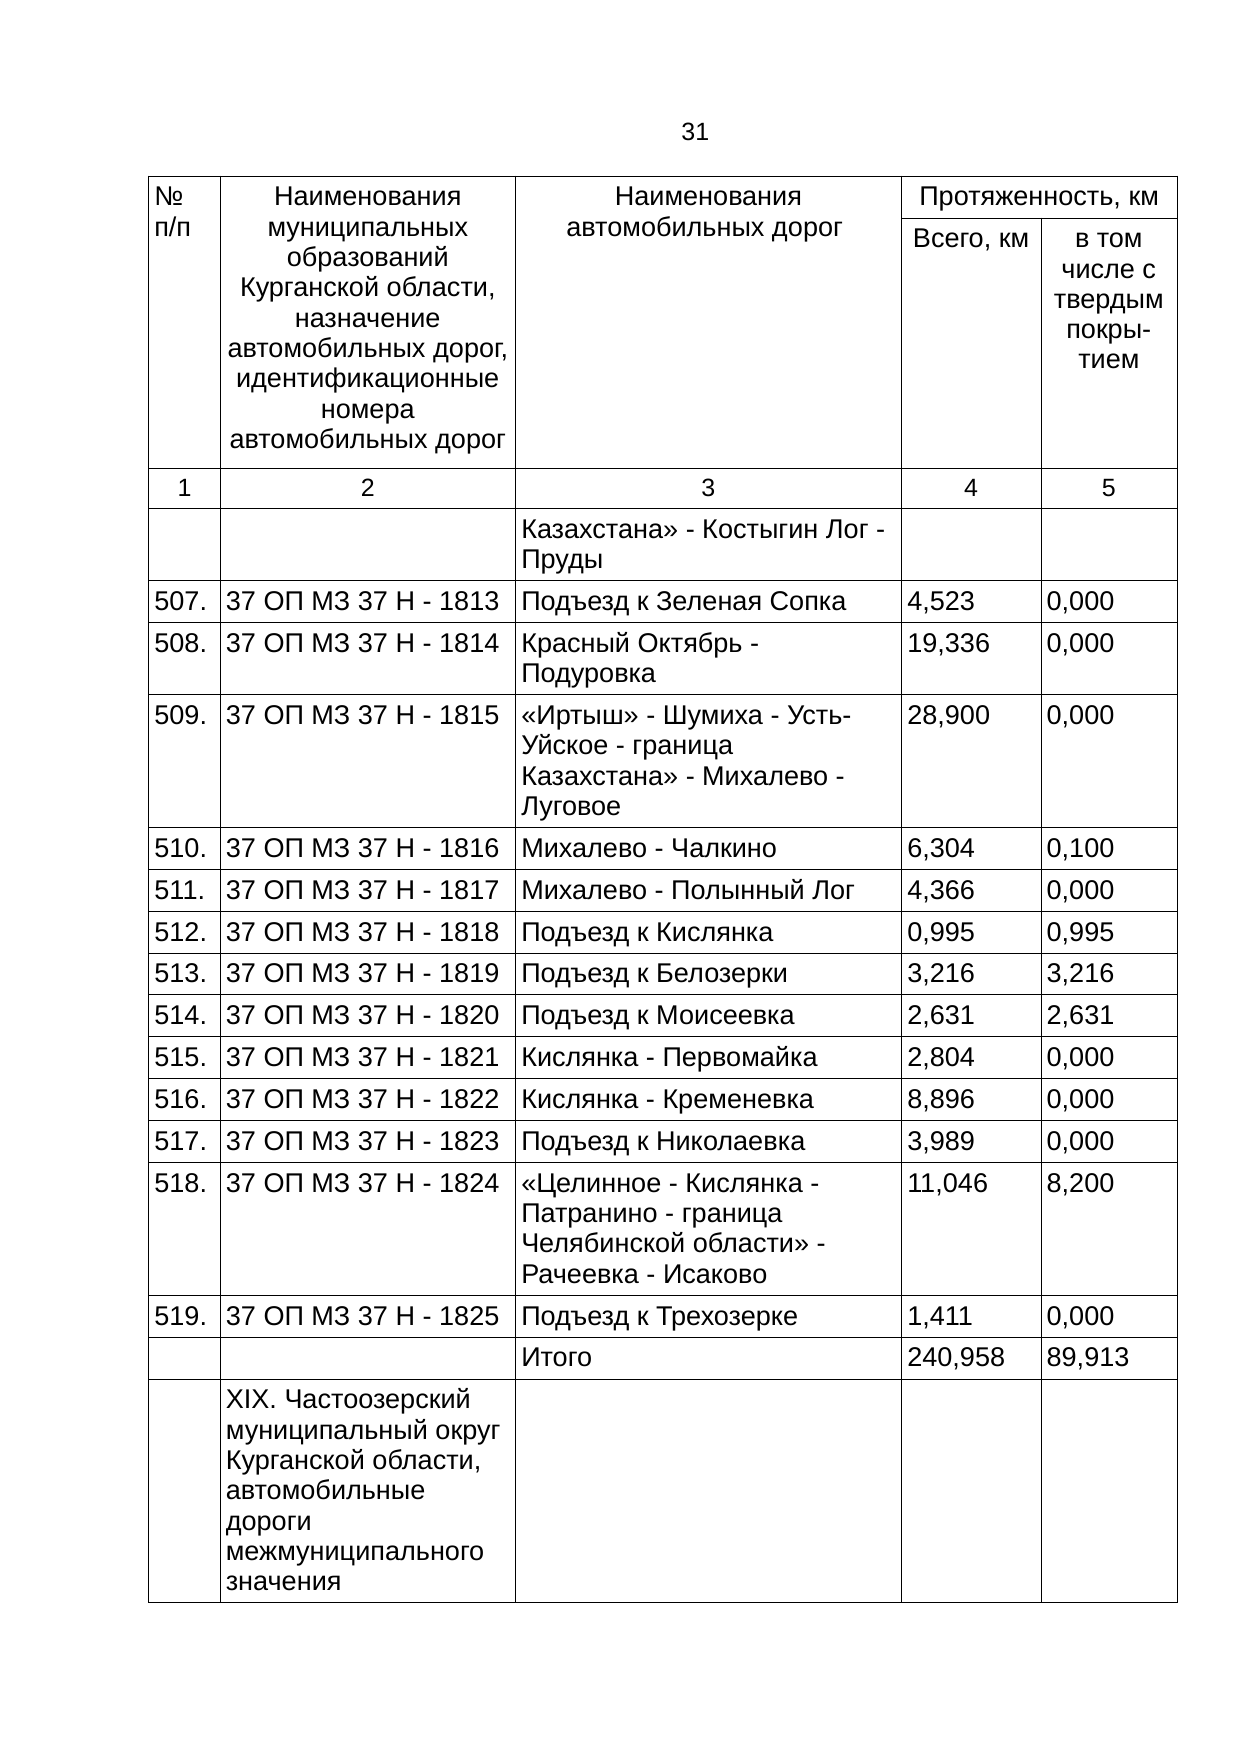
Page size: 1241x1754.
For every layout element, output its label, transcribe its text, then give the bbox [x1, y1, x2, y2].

table_cell 519. [149, 1296, 220, 1337]
table_cell 2,631 [1042, 995, 1177, 1036]
table_header Наименования автомобильных дорог [516, 177, 901, 468]
table_cell 0,000 [1042, 1296, 1177, 1337]
table_cell 1 [149, 469, 220, 508]
table_cell Подъезд к Кислянка [516, 912, 901, 952]
table_cell 11,046 [902, 1163, 1041, 1295]
table_cell 3 [516, 469, 901, 508]
table_cell 513. [149, 954, 220, 994]
table_cell 0,995 [902, 912, 1041, 952]
table_cell XIX. Частоозерский муниципальный округ Курганской области, автомобильные дороги межмуниципального значения [221, 1380, 515, 1602]
table_cell 507. [149, 581, 220, 622]
table_cell [1042, 1380, 1177, 1602]
table_cell Казахстана» - Костыгин Лог - Пруды [516, 509, 901, 580]
table_cell 37 ОП МЗ 37 Н - 1813 [221, 581, 515, 622]
table_cell 0,000 [1042, 581, 1177, 622]
table_cell Подъезд к Белозерки [516, 954, 901, 994]
table_cell 3,216 [1042, 954, 1177, 994]
table_cell 37 ОП МЗ 37 Н - 1816 [221, 828, 515, 869]
table_cell 37 ОП МЗ 37 Н - 1821 [221, 1037, 515, 1078]
table_cell 37 ОП МЗ 37 Н - 1824 [221, 1163, 515, 1295]
table_cell Михалево - Полынный Лог [516, 870, 901, 911]
table_cell 516. [149, 1079, 220, 1120]
table_cell 0,000 [1042, 1079, 1177, 1120]
table_cell Кислянка - Кременевка [516, 1079, 901, 1120]
table_cell Подъезд к Николаевка [516, 1121, 901, 1162]
table_cell 0,000 [1042, 870, 1177, 911]
table_cell «Целинное - Кислянка - Патранино - граница Челябинской области» - Рачеевка - Исаково [516, 1163, 901, 1295]
table_cell [149, 1338, 220, 1378]
table_cell 0,100 [1042, 828, 1177, 869]
table_cell 510. [149, 828, 220, 869]
table_cell 37 ОП МЗ 37 Н - 1819 [221, 954, 515, 994]
table_cell [221, 1338, 515, 1378]
table_cell 4 [902, 469, 1041, 508]
table_cell 0,000 [1042, 695, 1177, 827]
table_cell 508. [149, 623, 220, 694]
table_cell 518. [149, 1163, 220, 1295]
table_cell 3,216 [902, 954, 1041, 994]
table_cell Красный Октябрь - Подуровка [516, 623, 901, 694]
table_cell 5 [1042, 469, 1177, 508]
table_cell 37 ОП МЗ 37 Н - 1825 [221, 1296, 515, 1337]
table_cell 0,995 [1042, 912, 1177, 952]
table_cell 37 ОП МЗ 37 Н - 1818 [221, 912, 515, 952]
table_cell Михалево - Чалкино [516, 828, 901, 869]
table_cell 8,896 [902, 1079, 1041, 1120]
table_cell Подъезд к Трехозерке [516, 1296, 901, 1337]
table_cell [221, 509, 515, 580]
table_cell [902, 1380, 1041, 1602]
table_cell 19,336 [902, 623, 1041, 694]
table_cell 4,366 [902, 870, 1041, 911]
table_cell 511. [149, 870, 220, 911]
table_cell 37 ОП МЗ 37 Н - 1815 [221, 695, 515, 827]
table_cell 2 [221, 469, 515, 508]
table_cell Кислянка - Первомайка [516, 1037, 901, 1078]
table_cell 517. [149, 1121, 220, 1162]
table_cell «Иртыш» - Шумиха - Усть-Уйское - граница Казахстана» - Михалево - Луговое [516, 695, 901, 827]
table_cell 89,913 [1042, 1338, 1177, 1378]
table_cell 37 ОП МЗ 37 Н - 1820 [221, 995, 515, 1036]
table_header Протяженность, км [902, 177, 1177, 217]
table_cell [516, 1380, 901, 1602]
table_cell 0,000 [1042, 1121, 1177, 1162]
table_cell 0,000 [1042, 623, 1177, 694]
table_cell 512. [149, 912, 220, 952]
table_cell [149, 509, 220, 580]
table_cell [902, 509, 1041, 580]
table_cell Подъезд к Моисеевка [516, 995, 901, 1036]
table_cell 514. [149, 995, 220, 1036]
table_cell 515. [149, 1037, 220, 1078]
table_cell Подъезд к Зеленая Сопка [516, 581, 901, 622]
table_cell 37 ОП МЗ 37 Н - 1814 [221, 623, 515, 694]
table_cell 2,804 [902, 1037, 1041, 1078]
table_cell 28,900 [902, 695, 1041, 827]
table_cell 4,523 [902, 581, 1041, 622]
table_cell [149, 1380, 220, 1602]
table_cell Итого [516, 1338, 901, 1378]
table_cell [1042, 509, 1177, 580]
table_cell 240,958 [902, 1338, 1041, 1378]
table_cell 37 ОП МЗ 37 Н - 1817 [221, 870, 515, 911]
table_cell 37 ОП МЗ 37 Н - 1823 [221, 1121, 515, 1162]
table_cell в том числе с твердым покры-тием [1042, 219, 1177, 468]
table_cell 509. [149, 695, 220, 827]
table_cell 37 ОП МЗ 37 Н - 1822 [221, 1079, 515, 1120]
table_header Наименования муниципальных образований Курганской области, назначение автомобильных дорог, идентификационные номера автомобильных дорог [221, 177, 515, 468]
table_cell 6,304 [902, 828, 1041, 869]
table_cell 8,200 [1042, 1163, 1177, 1295]
table_cell 3,989 [902, 1121, 1041, 1162]
table_cell 0,000 [1042, 1037, 1177, 1078]
table_cell 2,631 [902, 995, 1041, 1036]
table_header № п/п [149, 177, 220, 468]
table_cell Всего, км [902, 219, 1041, 468]
table_cell 1,411 [902, 1296, 1041, 1337]
